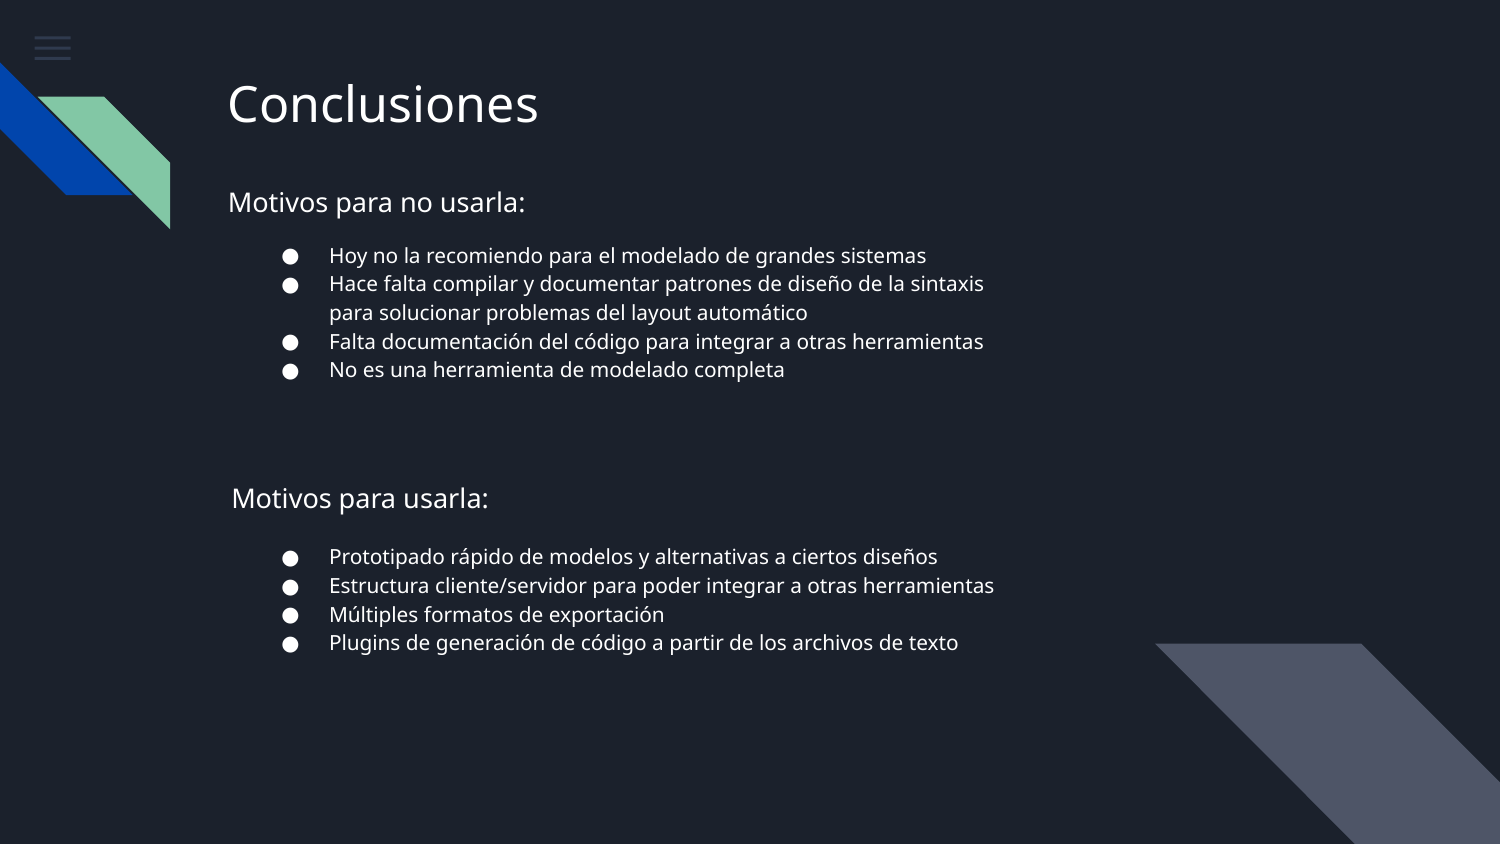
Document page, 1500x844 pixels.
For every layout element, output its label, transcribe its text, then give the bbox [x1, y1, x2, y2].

title Motivos para usarla: [216, 466, 988, 526]
text_box [1154, 643, 1500, 844]
list Prototipado rápido de modelos y alternativas a ciertos diseños Estructura cliente/servidor para poder integrar a otras herramientas Múltiples formatos de exportación Plugins de generación de código a partir de los archivos de texto [239, 525, 1011, 681]
title Motivos para no usarla: [212, 170, 984, 229]
list Hoy no la recomiendo para el modelado de grandes sistemas Hace falta compilar y documentar patrones de diseño de la sintaxis para solucionar problemas del layout automático Falta documentación del código para integrar a otras herramientas No es una herramienta de modelado completa [239, 223, 1011, 404]
title Conclusiones [212, 57, 991, 186]
